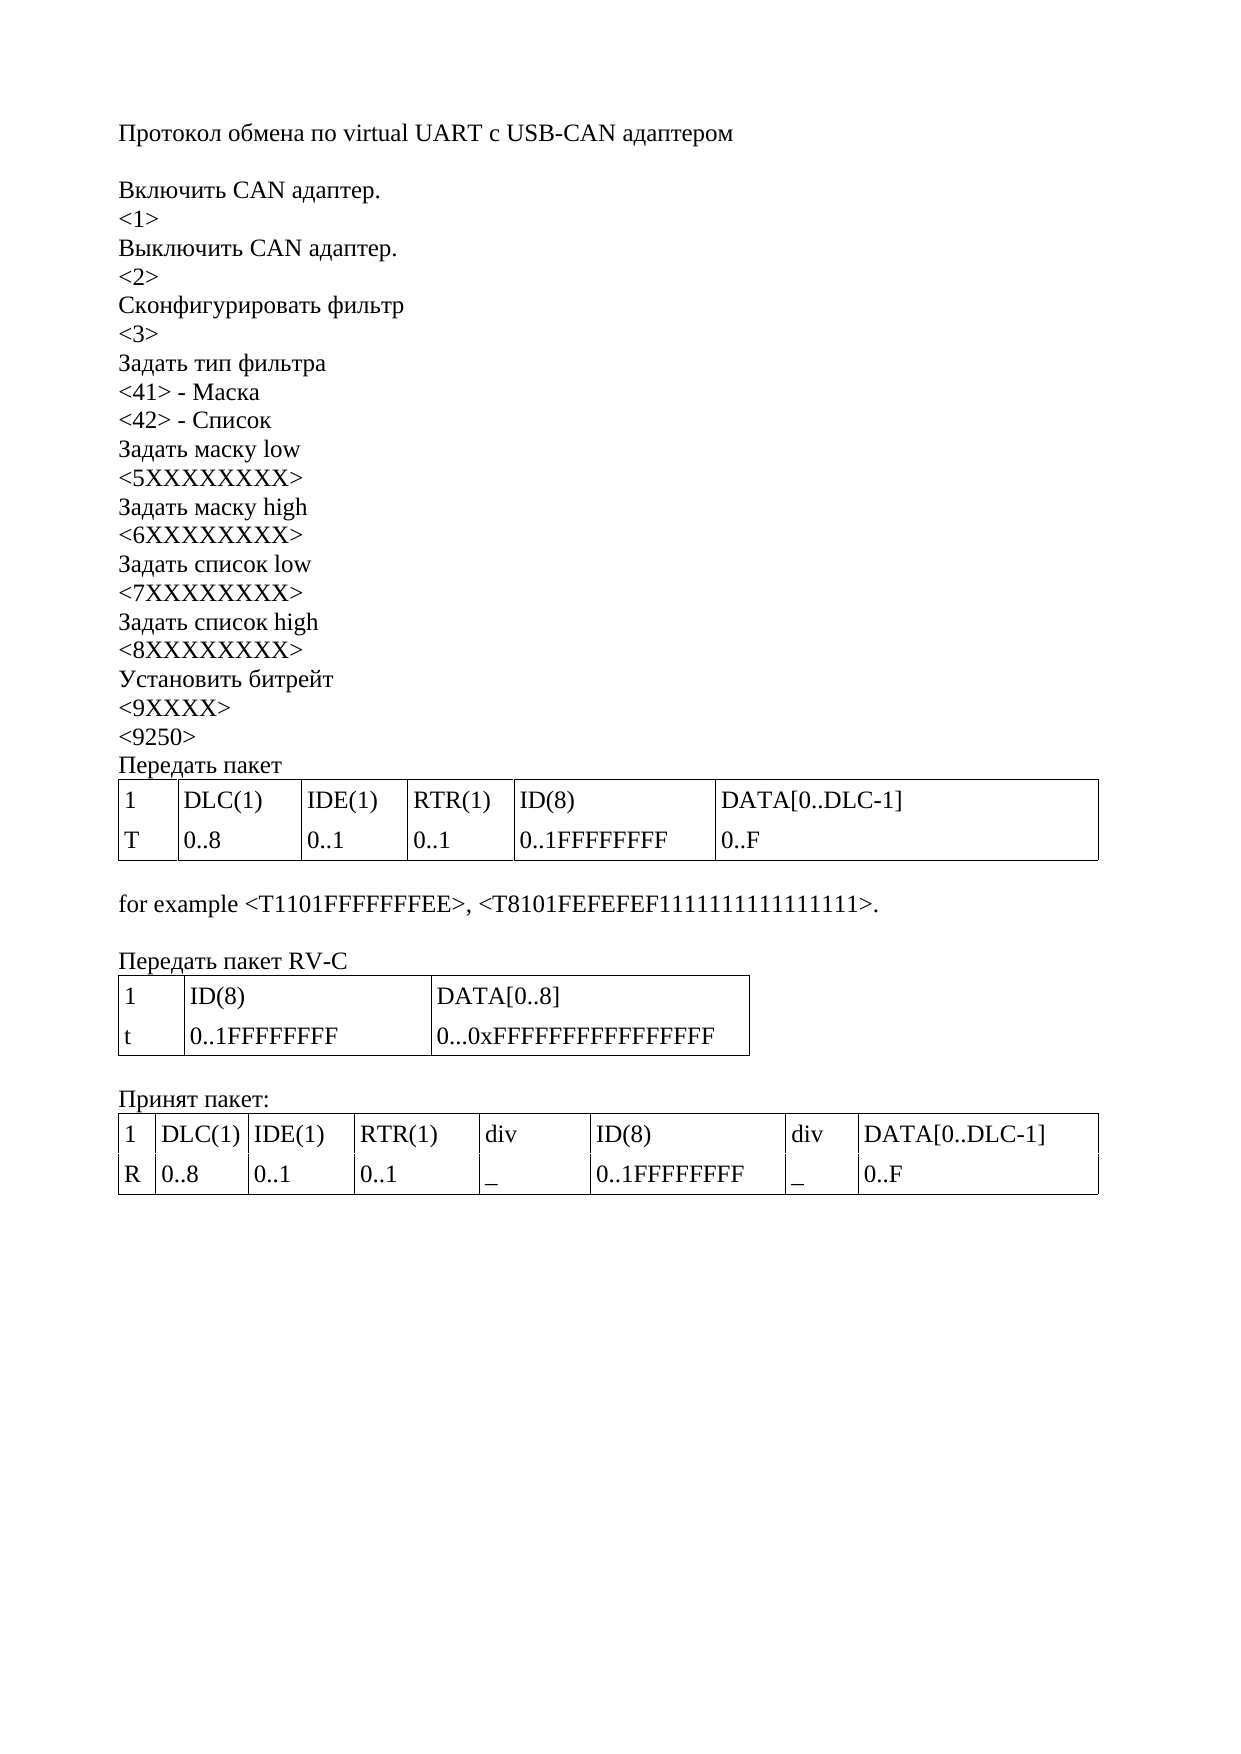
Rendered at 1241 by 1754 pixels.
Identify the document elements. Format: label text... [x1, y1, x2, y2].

text <9250> [118, 722, 1122, 751]
table_header 1 [119, 976, 184, 1015]
table_cell T [119, 820, 177, 860]
text for example <T1101FFFFFFFEE>, <T8101FEFEFEF1111111111111111>. [118, 889, 1122, 917]
table_cell 0..8 [156, 1154, 248, 1194]
text <6XXXXXXXX> [118, 521, 1122, 549]
table_header DATA[0..DLC-1] [859, 1114, 1098, 1153]
text Включить CAN адаптер. [118, 176, 1122, 204]
table_cell R [119, 1154, 155, 1194]
text Сконфигурировать фильтр [118, 291, 1122, 319]
text Задать маску low [118, 434, 1122, 463]
table_cell 0...0xFFFFFFFFFFFFFFFF [432, 1015, 749, 1055]
text Протокол обмена по virtual UART с USB-CAN адаптером [118, 118, 1122, 147]
table_header div [480, 1114, 590, 1153]
table_header DATA[0..DLC-1] [716, 780, 1098, 820]
table_cell 0..1 [249, 1154, 354, 1194]
table_cell 0..1 [302, 820, 407, 860]
table_header RTR(1) [408, 780, 513, 820]
text <3> [118, 319, 1122, 348]
table_header IDE(1) [302, 780, 407, 820]
text Передать пакет RV-C [118, 946, 1122, 975]
table_header DLC(1) [156, 1114, 248, 1153]
text <2> [118, 262, 1122, 291]
text Выключить CAN адаптер. [118, 233, 1122, 262]
table_header DATA[0..8] [432, 976, 749, 1015]
table_cell 0..F [859, 1154, 1098, 1194]
text <1> [118, 204, 1122, 233]
table_header DLC(1) [179, 780, 301, 820]
table_header ID(8) [515, 780, 715, 820]
table_cell 0..8 [179, 820, 301, 860]
text <9XXXX> [118, 693, 1122, 722]
text <8XXXXXXXX> [118, 636, 1122, 664]
table_cell 0..1 [355, 1154, 479, 1194]
text <7XXXXXXXX> [118, 578, 1122, 607]
table_header IDE(1) [249, 1114, 354, 1153]
text <42> - Список [118, 406, 1122, 434]
table_header ID(8) [185, 976, 431, 1015]
table_cell _ [786, 1154, 858, 1194]
text Установить битрейт [118, 664, 1122, 693]
text Задать тип фильтра [118, 348, 1122, 377]
text Задать маску high [118, 492, 1122, 521]
text Задать список low [118, 549, 1122, 578]
text Принят пакет: [118, 1084, 1122, 1113]
table_header RTR(1) [355, 1114, 479, 1153]
table_cell t [119, 1015, 184, 1055]
table_cell 0..1FFFFFFFF [185, 1015, 431, 1055]
text Задать список high [118, 607, 1122, 636]
table_header 1 [119, 1114, 155, 1153]
text <41> - Маска [118, 377, 1122, 406]
table_cell 0..1FFFFFFFF [515, 820, 715, 860]
table_header div [786, 1114, 858, 1153]
table_cell _ [480, 1154, 590, 1194]
text Передать пакет [118, 751, 1122, 779]
text <5XXXXXXXX> [118, 463, 1122, 492]
table_header 1 [119, 780, 177, 820]
table_cell 0..F [716, 820, 1098, 860]
table_header ID(8) [591, 1114, 785, 1153]
table_cell 0..1 [408, 820, 513, 860]
table_cell 0..1FFFFFFFF [591, 1154, 785, 1194]
